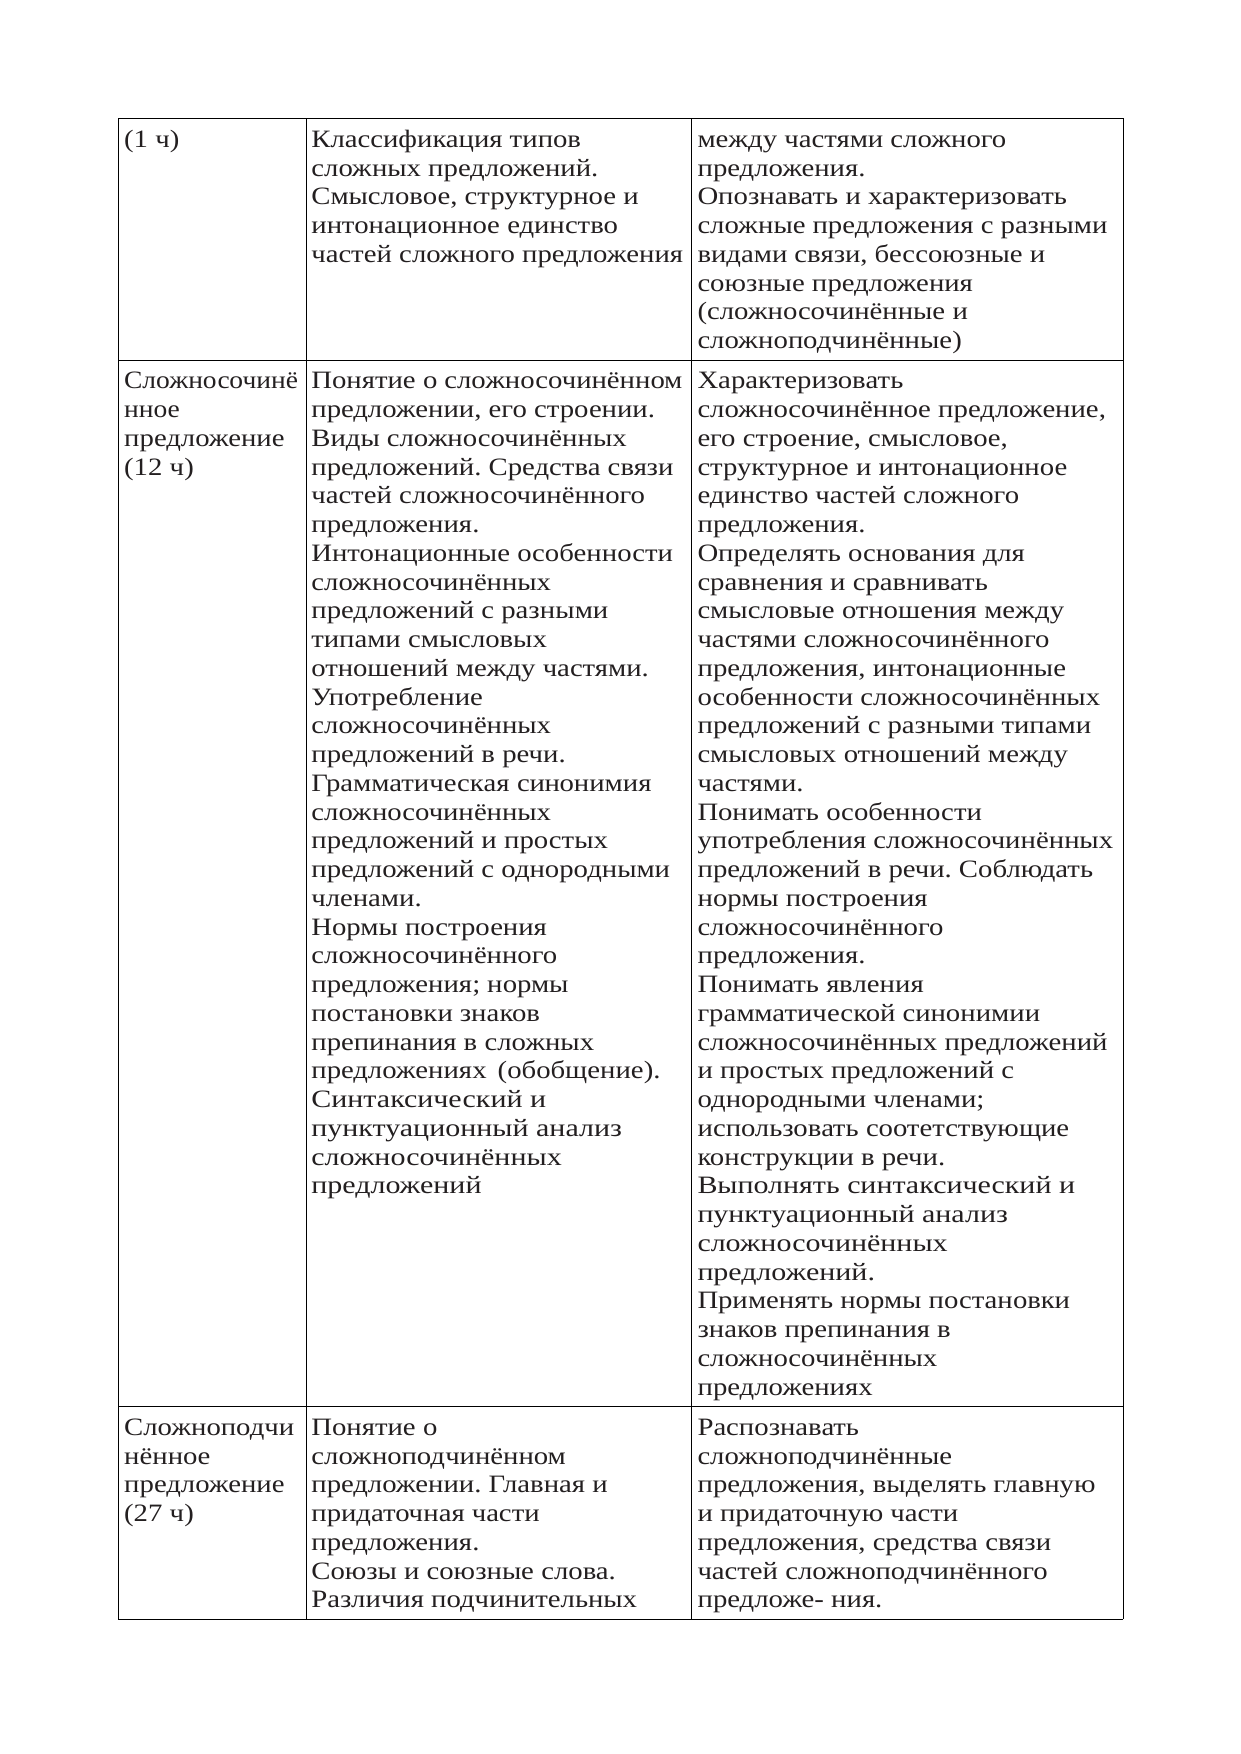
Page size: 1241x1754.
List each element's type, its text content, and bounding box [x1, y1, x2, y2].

table_cell Распознавать сложноподчинённые предложения, выделять главную и придаточную части предложения, средства связи частей сложноподчинённого предложе- ния. [692, 1407, 1123, 1619]
table_cell между частями сложного предложения. Опознавать и характеризовать сложные предложения с разными видами связи, бессоюзные и союзные предложения (сложносочинённые и сложноподчинённые) [692, 119, 1123, 360]
table_cell Классификация типов сложных предложений. Смысловое, структурное и интонационное единство частей сложного предложения [307, 119, 691, 360]
table_cell (1 ч) [119, 119, 306, 360]
table_cell Характеризовать сложносочинённое предложение, его строение, смысловое, структурное и интонационное единство частей сложного предложения. Определять основания для сравнения и сравнивать смысловые отношения между частями сложносочинённого предложения, интонационные особенности сложносочинённых предложений с разными типами смысловых отношений между частями. Понимать особенности употребления сложносочинённых предложений в речи. Соблюдать нормы построения сложносочинённого предложения. Понимать явления грамматической синонимии сложносочинённых предложений и простых предложений с однородными членами; использовать соотетствующие конструкции в речи. Выполнять синтаксический и пунктуационный анализ сложносочинённых предложений. Применять нормы постановки знаков препинания в сложносочинённых предложениях [692, 361, 1123, 1406]
table_cell Понятие о сложносочинённом предложении, его строении. Виды сложносочинённых предложений. Средства связи частей сложносочинённого предложения. Интонационные особенности сложносочинённых предложений с разными типами смысловых отношений между частями. Употребление сложносочинённых предложений в речи. Грамматическая синонимия сложносочинённых предложений и простых предложений с однородными членами. Нормы построения сложносочинённого предложения; нормы постановки знаков препинания в сложных предложениях (обобщение). Синтаксический и пунктуационный анализ сложносочинённых предложений [307, 361, 691, 1406]
table_cell Сложноподчинённое предложение (27 ч) [119, 1407, 306, 1619]
table_cell Сложносочинённое предложение (12 ч) [119, 361, 306, 1406]
table_cell Понятие о сложноподчинённом предложении. Главная и придаточная части предложения. Союзы и союзные слова. Различия подчинительных [307, 1407, 691, 1619]
